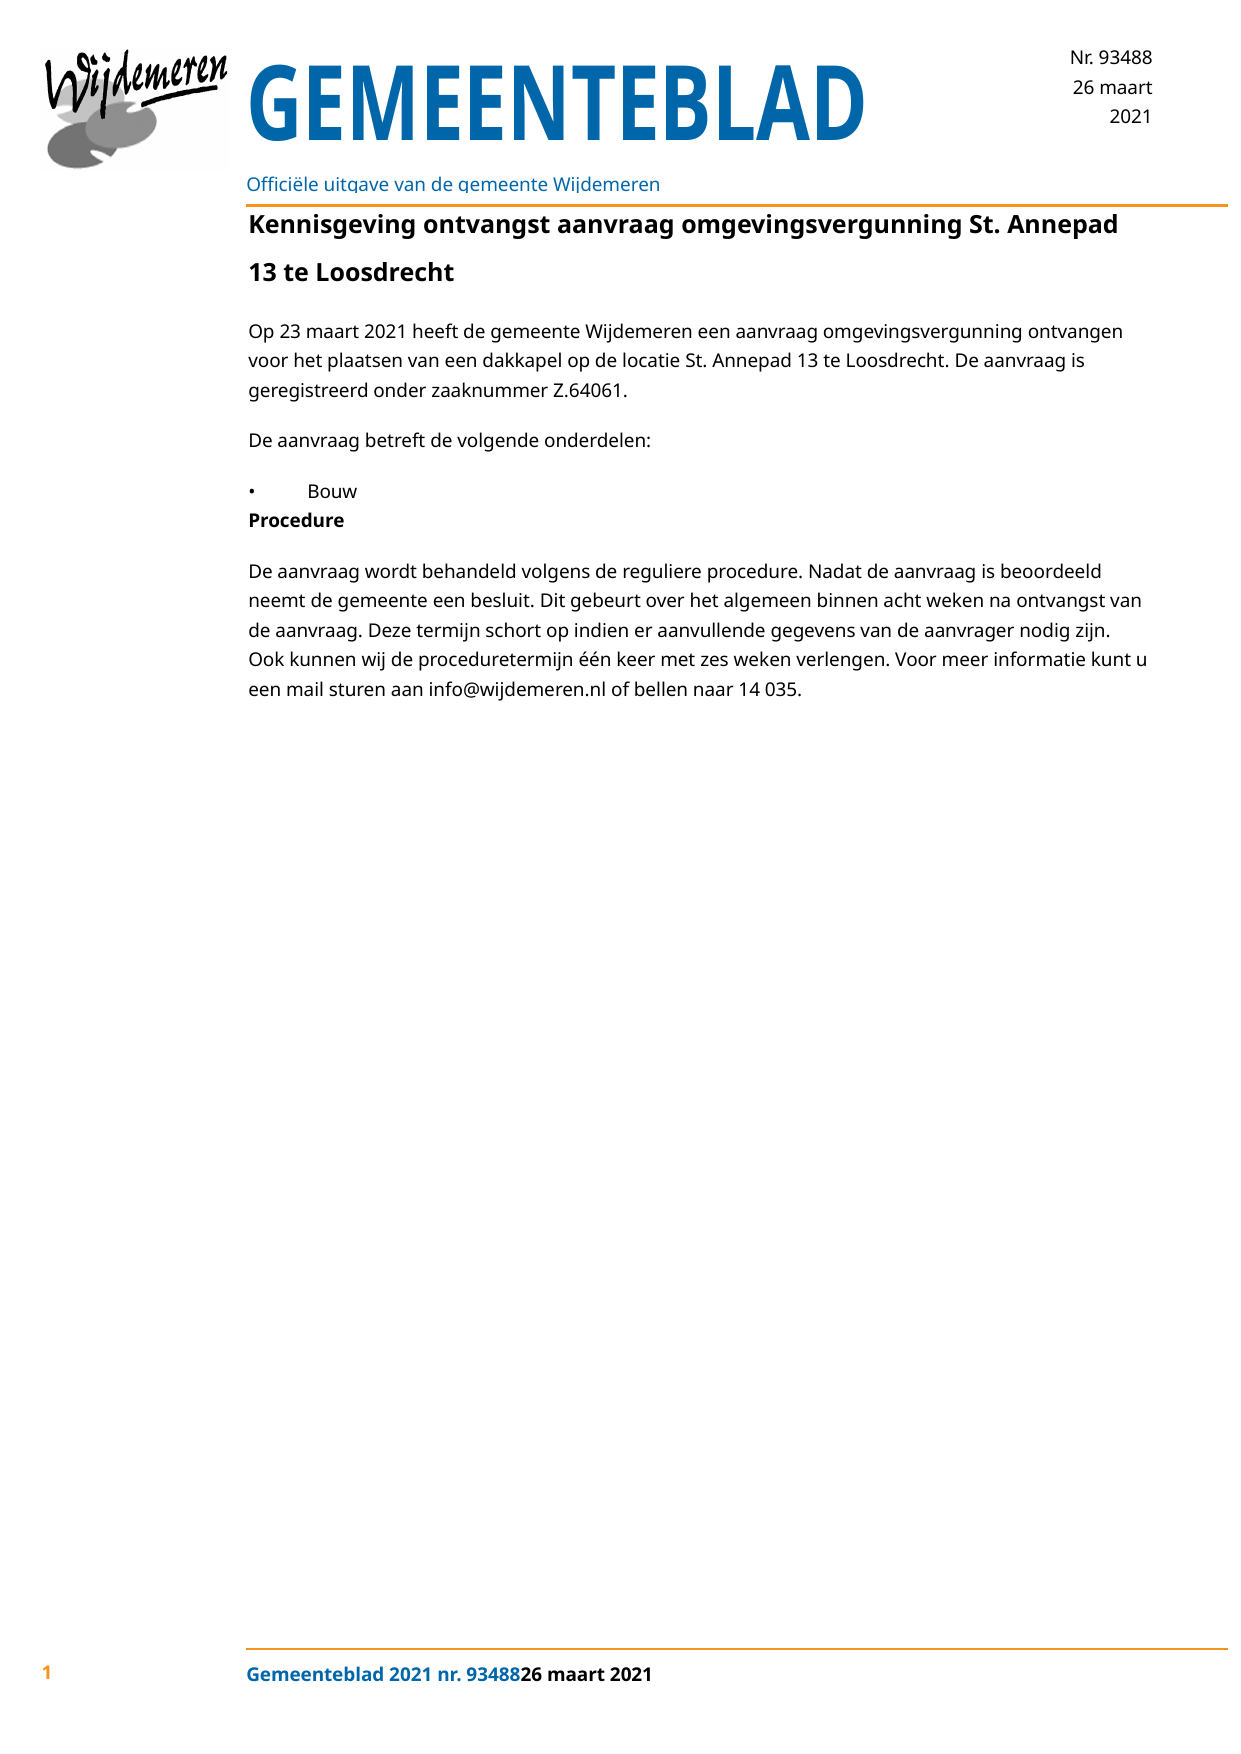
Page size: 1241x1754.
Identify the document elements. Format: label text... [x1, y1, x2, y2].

picture [41, 47, 231, 172]
text De aanvraag wordt behandeld volgens de reguliere procedure. Nadat de aanvraag is beoordeeld neemt de gemeente een besluit. Dit gebeurt over het algemeen binnen acht weken na ontvangst van de aanvraag. Deze termijn schort op indien er aanvullende gegevens van de aanvrager nodig zijn. Ook kunnen wij de proceduretermijn één keer met zes weken verlengen. Voor meer informatie kunt u een mail sturen aan info@wijdemeren.nl of bellen naar 14 035. [248, 558, 1152, 702]
text Op 23 maart 2021 heeft de gemeente Wijdemeren een aanvraag omgevingsvergunning ontvangen voor het plaatsen van een dakkapel op de locatie St. Annepad 13 te Loosdrecht. De aanvraag is geregistreerd onder zaaknummer Z.64061. [248, 318, 1152, 403]
text Kennisgeving ontvangst aanvraag omgevingsvergunning St. Annepad 13 te Loosdrecht [248, 207, 1152, 288]
text Procedure [248, 507, 1152, 533]
list Bouw [248, 478, 1152, 504]
text De aanvraag betreft de volgende onderdelen: [248, 427, 1152, 453]
